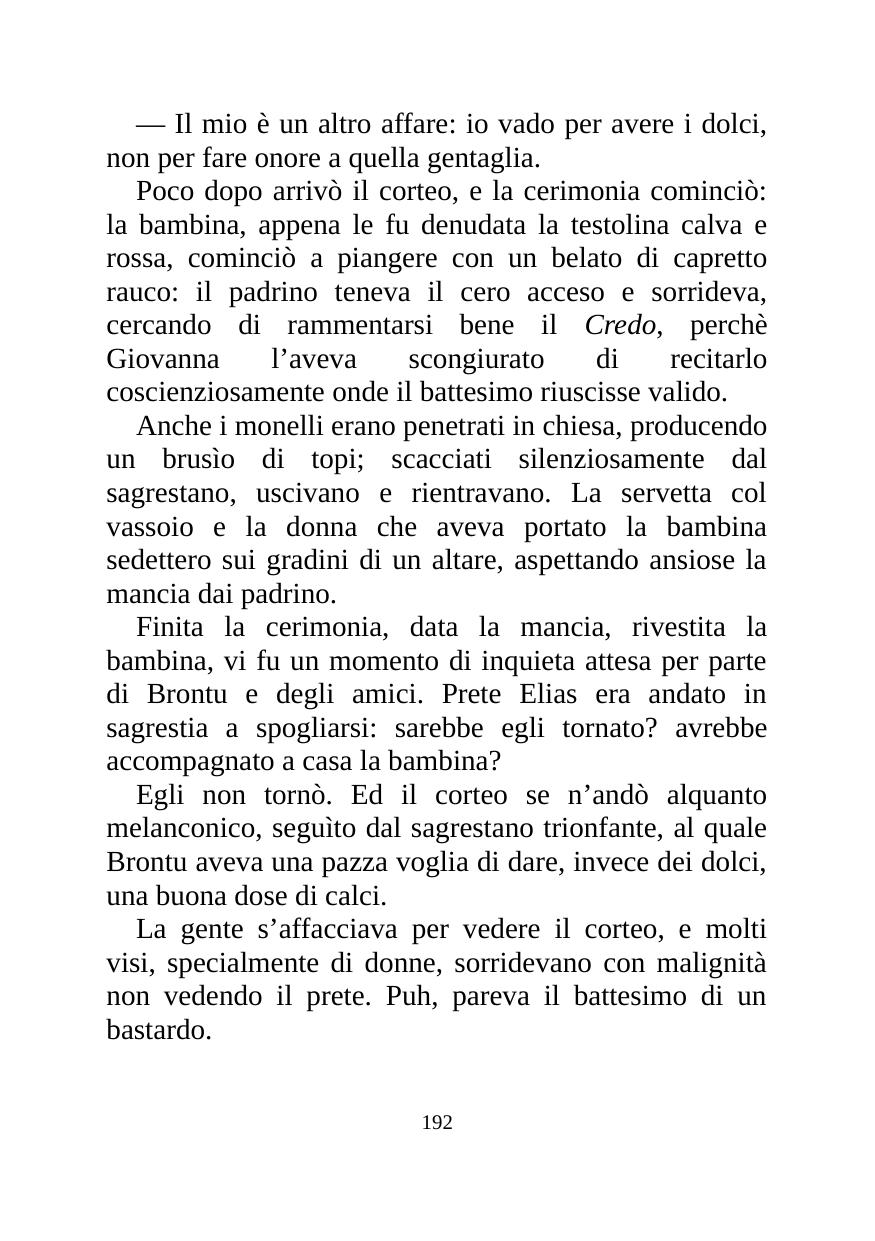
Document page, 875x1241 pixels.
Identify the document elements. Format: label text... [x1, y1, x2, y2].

text Egli non tornò. Ed il corteo se n’andò alquanto melanconico, seguìto dal sagrestano trionfante, al quale Brontu aveva una pazza voglia di dare, invece dei dolci, una buona dose di calci. [106, 777, 768, 911]
text Anche i monelli erano penetrati in chiesa, producendo un brusìo di topi; scacciati silenziosamente dal sagrestano, uscivano e rientravano. La servetta col vassoio e la donna che aveva portato la bambina sedettero sui gradini di un altare, aspettando ansiose la mancia dai padrino. [106, 408, 768, 609]
text La gente s’affacciava per vedere il corteo, e molti visi, specialmente di donne, sorridevano con malignità non vedendo il prete. Puh, pareva il battesimo di un bastardo. [106, 911, 768, 1045]
text Poco dopo arrivò il corteo, e la cerimonia cominciò: la bambina, appena le fu denudata la testolina calva e rossa, cominciò a piangere con un belato di capretto rauco: il padrino teneva il cero acceso e sorrideva, cercando di rammentarsi bene il Credo, perchè Giovanna l’aveva scongiurato di recitarlo coscienziosamente onde il battesimo riuscisse valido. [106, 173, 768, 408]
text — Il mio è un altro affare: io vado per avere i dolci, non per fare onore a quella gentaglia. [106, 106, 768, 173]
text Finita la cerimonia, data la mancia, rivestita la bambina, vi fu un momento di inquieta attesa per parte di Brontu e degli amici. Prete Elias era andato in sagrestia a spogliarsi: sarebbe egli tornato? avrebbe accompagnato a casa la bambina? [106, 609, 768, 777]
